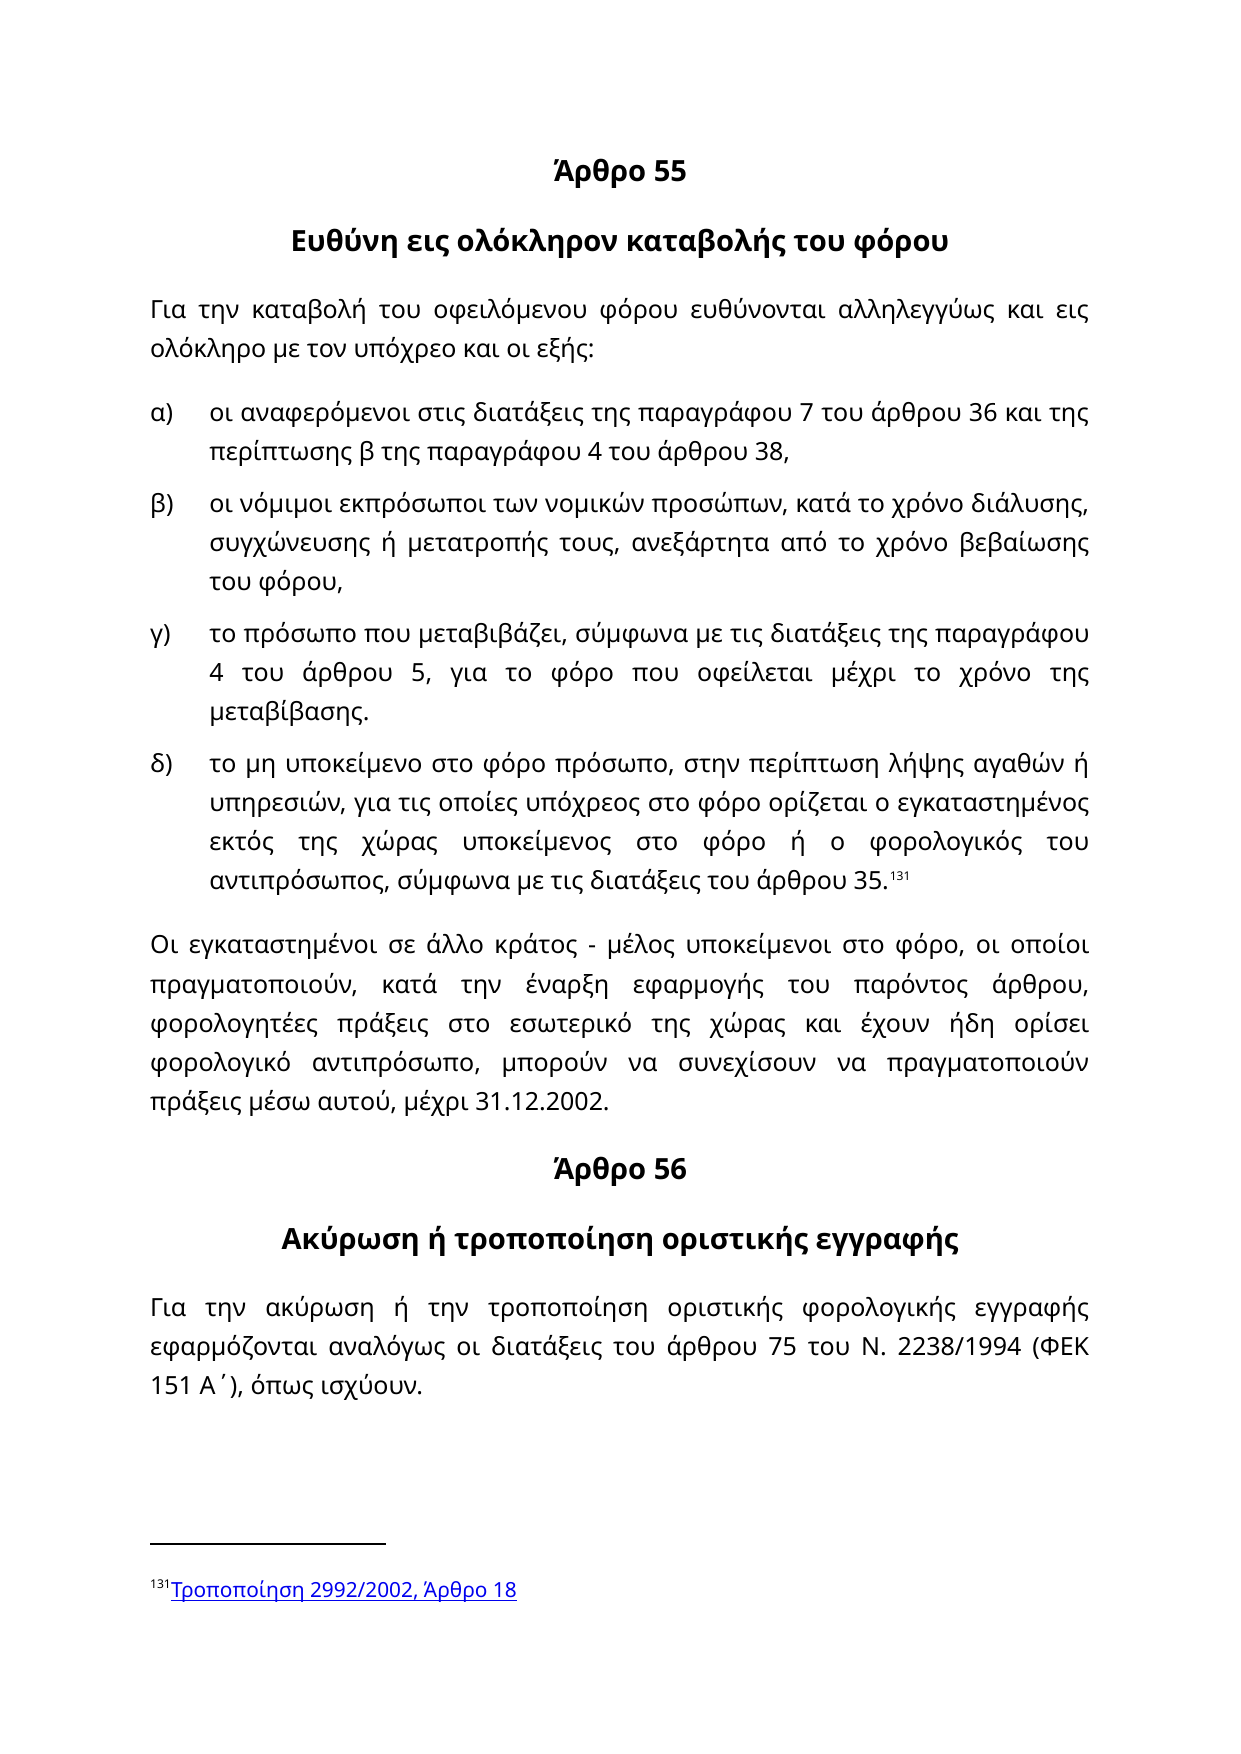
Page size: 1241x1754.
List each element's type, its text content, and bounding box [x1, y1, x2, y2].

text Οι εγκαταστημένοι σε άλλο κράτος - μέλος υποκείμενοι στο φόρο, οι οποίοι πραγματοποιούν, κατά την έναρξη εφαρμογής του παρόντος άρθρου, φορολογητέες πράξεις στο εσωτερικό της χώρας και έχουν ήδη ορίσει φορολογικό αντιπρόσωπο, μπορούν να συνεχίσουν να πραγματοποιούν πράξεις μέσω αυτού, μέχρι 31.12.2002. [150, 927, 1090, 1118]
subtitle Άρθρο 55 [150, 150, 1090, 190]
text Για την καταβολή του οφειλόμενου φόρου ευθύνονται αλληλεγγύως και εις ολόκληρο με τον υπόχρεο και οι εξής: [150, 291, 1090, 364]
list β) οι νόμιμοι εκπρόσωποι των νομικών προσώπων, κατά το χρόνο διάλυσης, συγχώνευσης ή μετατροπής τους, ανεξάρτητα από το χρόνο βεβαίωσης του φόρου, [150, 485, 1090, 598]
list δ) το μη υποκείμενο στο φόρο πρόσωπο, στην περίπτωση λήψης αγαθών ή υπηρεσιών, για τις οποίες υπόχρεος στο φόρο ορίζεται ο εγκαταστημένος εκτός της χώρας υποκείμενος στο φόρο ή ο φορολογικός του αντιπρόσωπος, σύμφωνα με τις διατάξεις του άρθρου 35. [150, 745, 1090, 897]
list α) οι αναφερόμενοι στις διατάξεις της παραγράφου 7 του άρθρου 36 και της περίπτωσης β της παραγράφου 4 του άρθρου 38, [150, 394, 1090, 468]
text Για την ακύρωση ή την τροποποίηση οριστικής φορολογικής εγγραφής εφαρμόζονται αναλόγως οι διατάξεις του άρθρου 75 του Ν. 2238/1994 (ΦΕΚ 151 Α΄), όπως ισχύουν. [150, 1289, 1090, 1402]
subtitle Άρθρο 56 [150, 1148, 1090, 1188]
subtitle Ακύρωση ή τροποποίηση οριστικής εγγραφής [150, 1218, 1090, 1258]
list γ) το πρόσωπο που μεταβιβάζει, σύμφωνα με τις διατάξεις της παραγράφου 4 του άρθρου 5, για το φόρο που οφείλεται μέχρι το χρόνο της μεταβίβασης. [150, 615, 1090, 728]
subtitle Ευθύνη εις ολόκληρον καταβολής του φόρου [150, 221, 1090, 260]
text Τροποποίηση 2992/2002, Άρθρο 18 [150, 1576, 1090, 1604]
